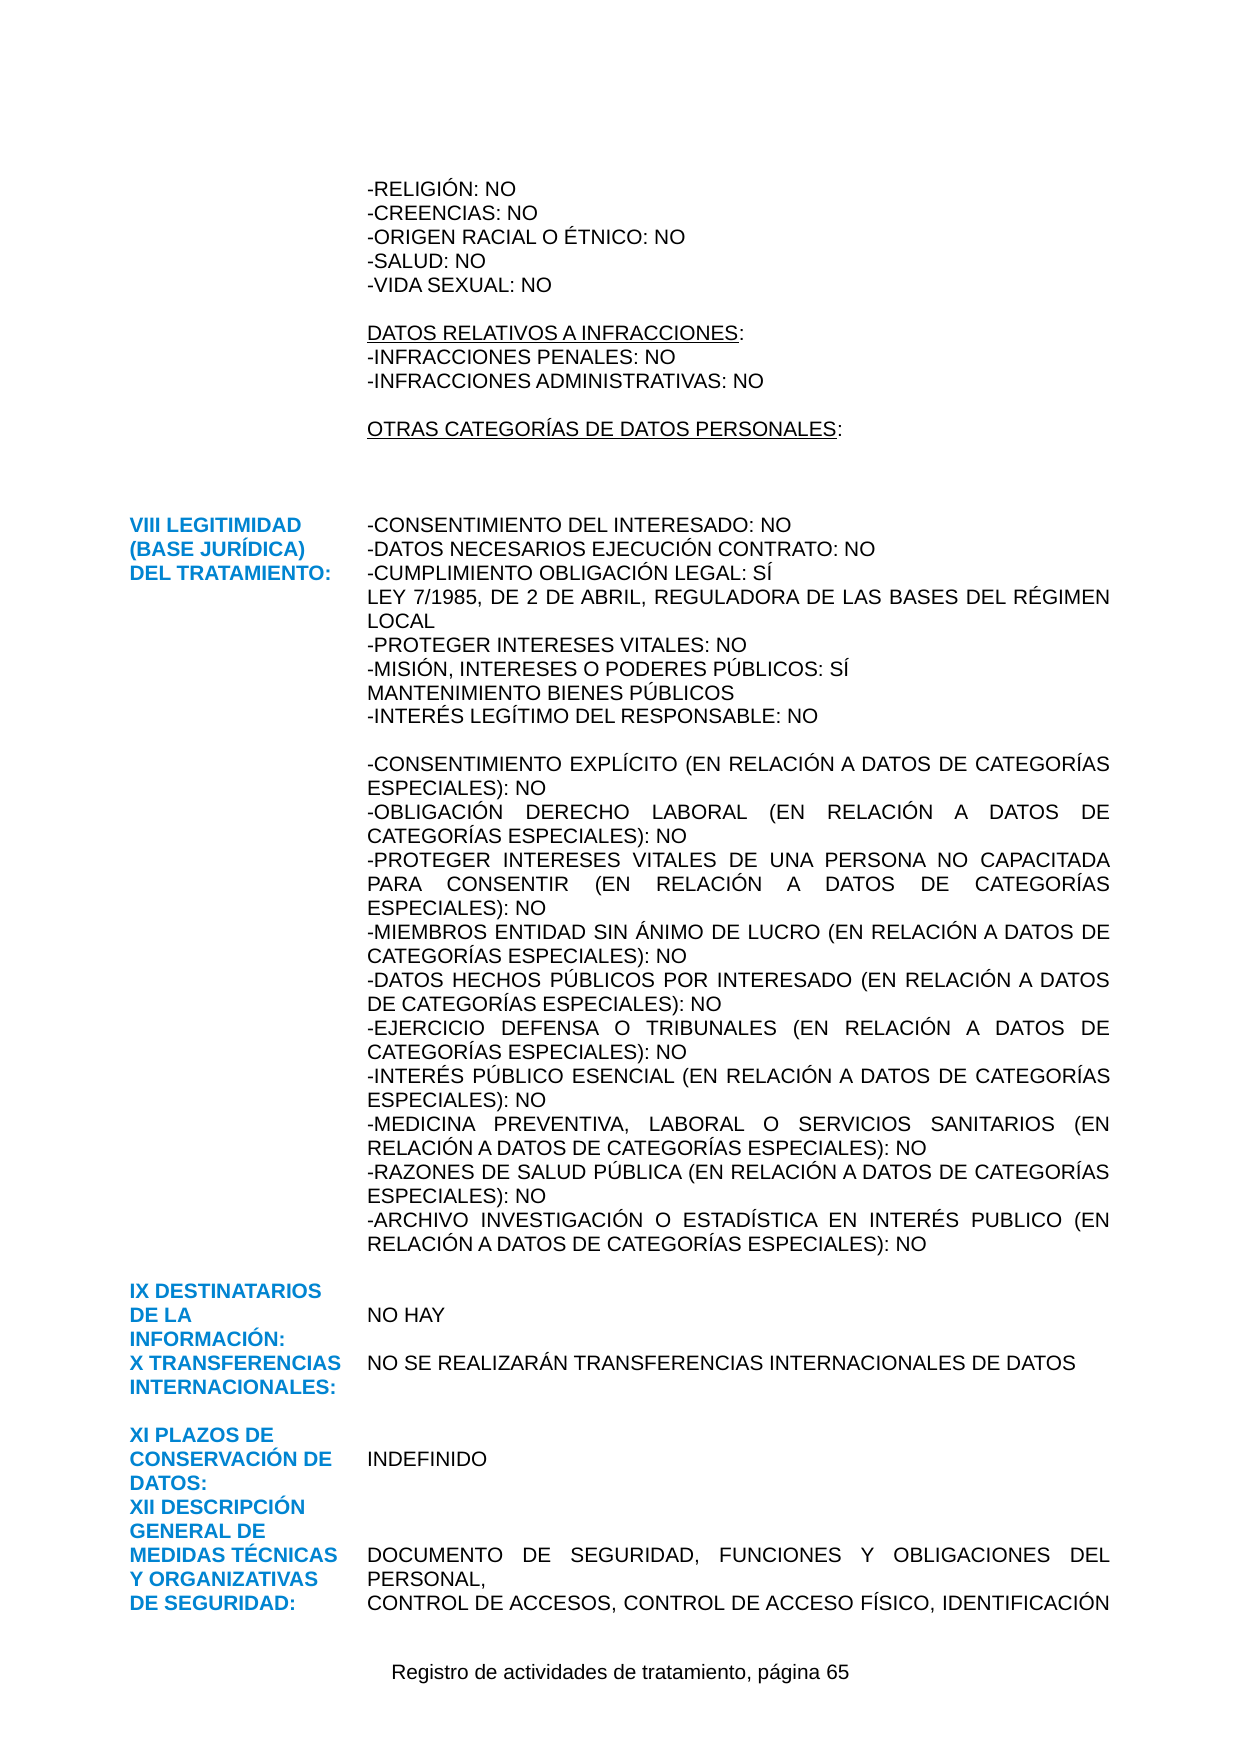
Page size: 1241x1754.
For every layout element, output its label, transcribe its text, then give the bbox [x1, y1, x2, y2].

table_cell [118, 177, 356, 513]
table_cell NO HAY [356, 1279, 1122, 1351]
table_cell XI PLAZOS DE CONSERVACIÓN DE DATOS: [118, 1423, 356, 1495]
table_cell DOCUMENTO DE SEGURIDAD, FUNCIONES Y OBLIGACIONES DEL PERSONAL, CONTROL DE ACCESOS, CONTROL DE ACCESO FÍSICO, IDENTIFICACIÓN [356, 1495, 1122, 1615]
table_cell INDEFINIDO [356, 1423, 1122, 1495]
table_cell -CONSENTIMIENTO DEL INTERESADO: NO -DATOS NECESARIOS EJECUCIÓN CONTRATO: NO -CUMPLIMIENTO OBLIGACIÓN LEGAL: SÍ LEY 7/1985, DE 2 DE ABRIL, REGULADORA DE LAS BASES DEL RÉGIMEN LOCAL -PROTEGER INTERESES VITALES: NO -MISIÓN, INTERESES O PODERES PÚBLICOS: SÍ MANTENIMIENTO BIENES PÚBLICOS -INTERÉS LEGÍTIMO DEL RESPONSABLE: NO -CONSENTIMIENTO EXPLÍCITO (EN RELACIÓN A DATOS DE CATEGORÍAS ESPECIALES): NO -OBLIGACIÓN DERECHO LABORAL (EN RELACIÓN A DATOS DE CATEGORÍAS ESPECIALES): NO -PROTEGER INTERESES VITALES DE UNA PERSONA NO CAPACITADA PARA CONSENTIR (EN RELACIÓN A DATOS DE CATEGORÍAS ESPECIALES): NO -MIEMBROS ENTIDAD SIN ÁNIMO DE LUCRO (EN RELACIÓN A DATOS DE CATEGORÍAS ESPECIALES): NO -DATOS HECHOS PÚBLICOS POR INTERESADO (EN RELACIÓN A DATOS DE CATEGORÍAS ESPECIALES): NO -EJERCICIO DEFENSA O TRIBUNALES (EN RELACIÓN A DATOS DE CATEGORÍAS ESPECIALES): NO -INTERÉS PÚBLICO ESENCIAL (EN RELACIÓN A DATOS DE CATEGORÍAS ESPECIALES): NO -MEDICINA PREVENTIVA, LABORAL O SERVICIOS SANITARIOS (EN RELACIÓN A DATOS DE CATEGORÍAS ESPECIALES): NO -RAZONES DE SALUD PÚBLICA (EN RELACIÓN A DATOS DE CATEGORÍAS ESPECIALES): NO -ARCHIVO INVESTIGACIÓN O ESTADÍSTICA EN INTERÉS PUBLICO (EN RELACIÓN A DATOS DE CATEGORÍAS ESPECIALES): NO [356, 513, 1122, 1279]
table_cell XII DESCRIPCIÓN GENERAL DE MEDIDAS TÉCNICAS Y ORGANIZATIVAS DE SEGURIDAD: [118, 1495, 356, 1615]
table_cell -RELIGIÓN: NO -CREENCIAS: NO -ORIGEN RACIAL O ÉTNICO: NO -SALUD: NO -VIDA SEXUAL: NO DATOS RELATIVOS A INFRACCIONES: -INFRACCIONES PENALES: NO -INFRACCIONES ADMINISTRATIVAS: NO OTRAS CATEGORÍAS DE DATOS PERSONALES: [356, 177, 1122, 513]
table_cell NO SE REALIZARÁN TRANSFERENCIAS INTERNACIONALES DE DATOS [356, 1351, 1122, 1423]
table_cell X TRANSFERENCIAS INTERNACIONALES: [118, 1351, 356, 1423]
table_cell VIII LEGITIMIDAD (BASE JURÍDICA) DEL TRATAMIENTO: [118, 513, 356, 1279]
table_cell IX DESTINATARIOS DE LA INFORMACIÓN: [118, 1279, 356, 1351]
